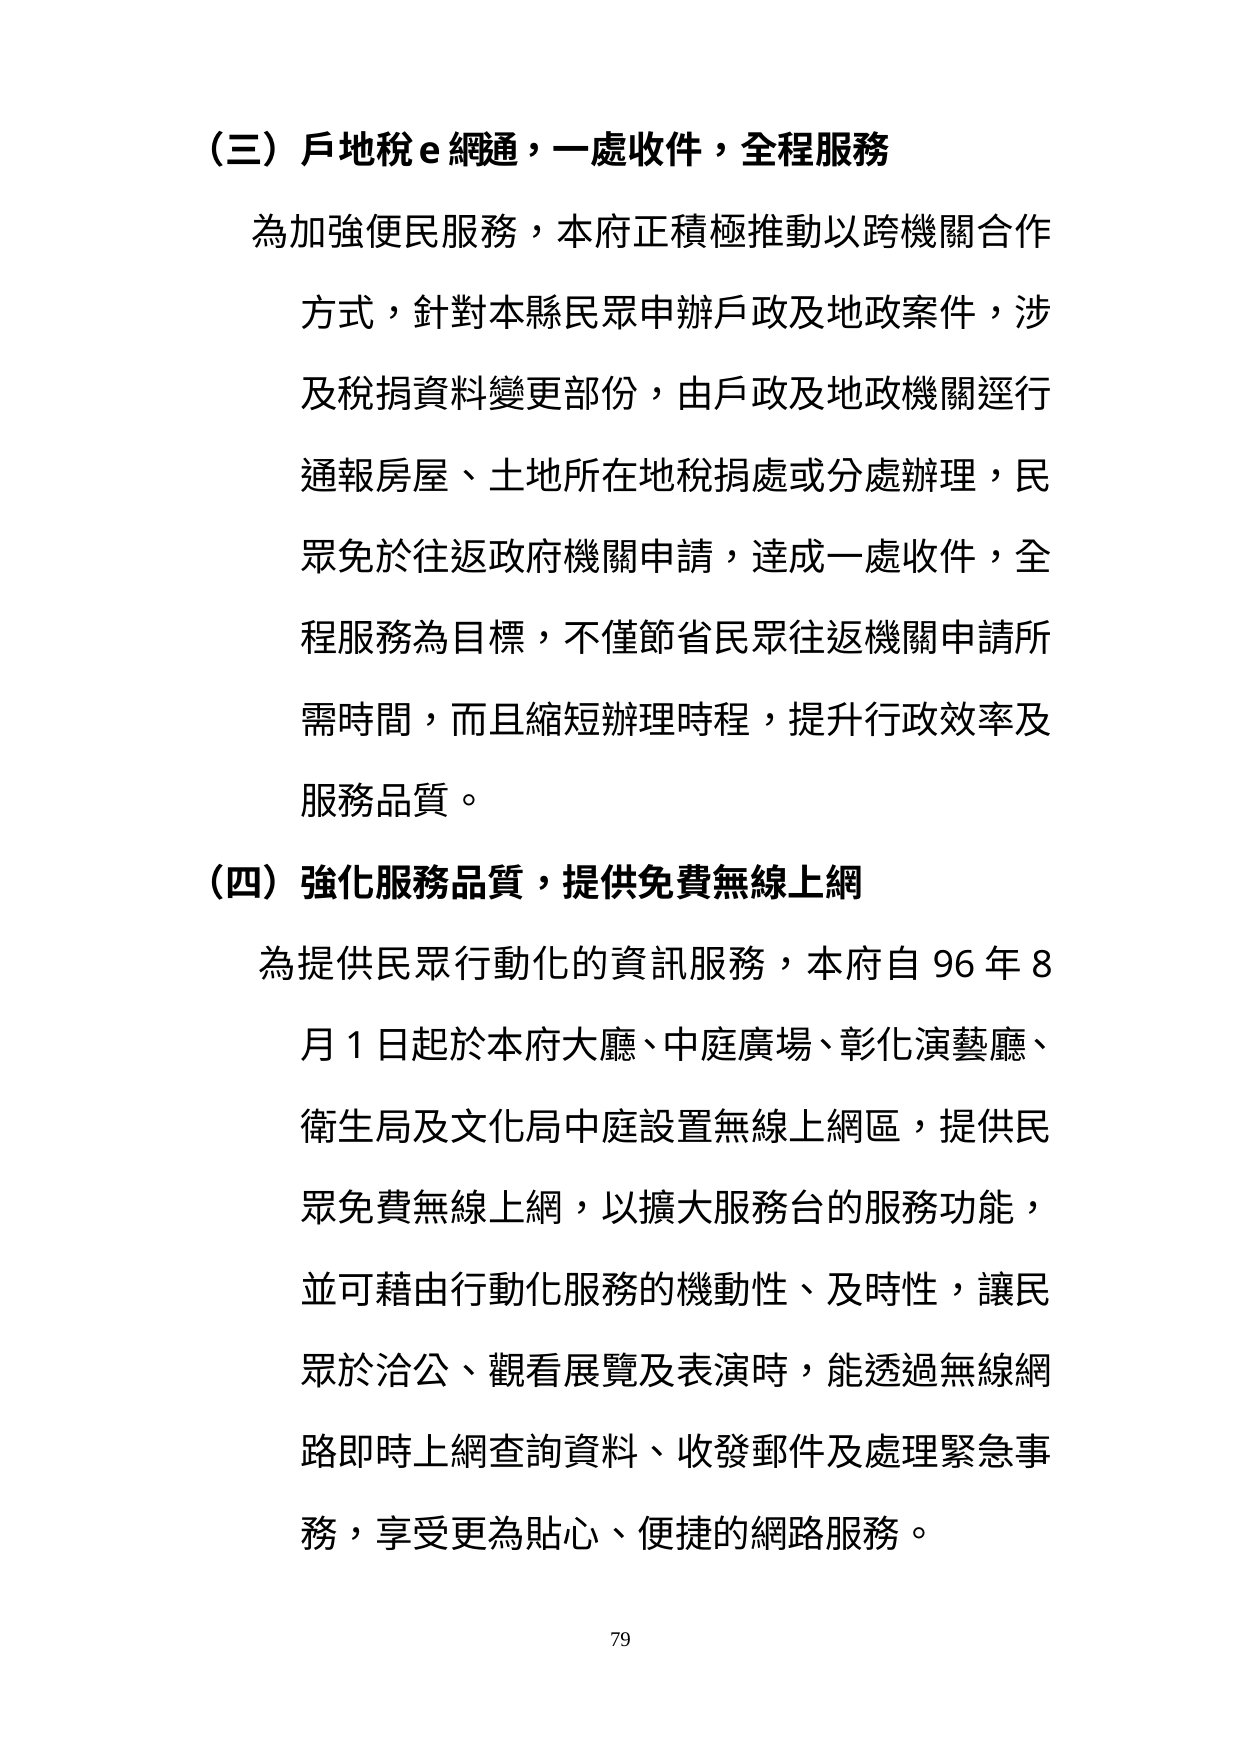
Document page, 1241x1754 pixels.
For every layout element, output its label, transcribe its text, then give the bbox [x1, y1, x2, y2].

text （四）強化服務品質，提供免費無線上網 [187, 852, 1053, 907]
text 為加強便民服務，本府正積極推動以跨機關合作方式，針對本縣民眾申辦戶政及地政案件，涉及稅捐資料變更部份，由戶政及地政機關逕行通報房屋、土地所在地稅捐處或分處辦理，民眾免於往返政府機關申請，逹成一處收件，全程服務為目標，不僅節省民眾往返機關申請所需時間，而且縮短辦理時程，提升行政效率及服務品質。 [187, 202, 1053, 825]
text 為提供民眾行動化的資訊服務，本府自96年8月1日起於本府大廳、中庭廣場、彰化演藝廳、衛生局及文化局中庭設置無線上網區，提供民眾免費無線上網，以擴大服務台的服務功能，並可藉由行動化服務的機動性、及時性，讓民眾於洽公、觀看展覽及表演時，能透過無線網路即時上網查詢資料、收發郵件及處理緊急事務，享受更為貼心、便捷的網路服務。 [187, 934, 1053, 1558]
text （三）戶 地 稅 e網通，一處收件，全程服務 [187, 120, 1053, 174]
